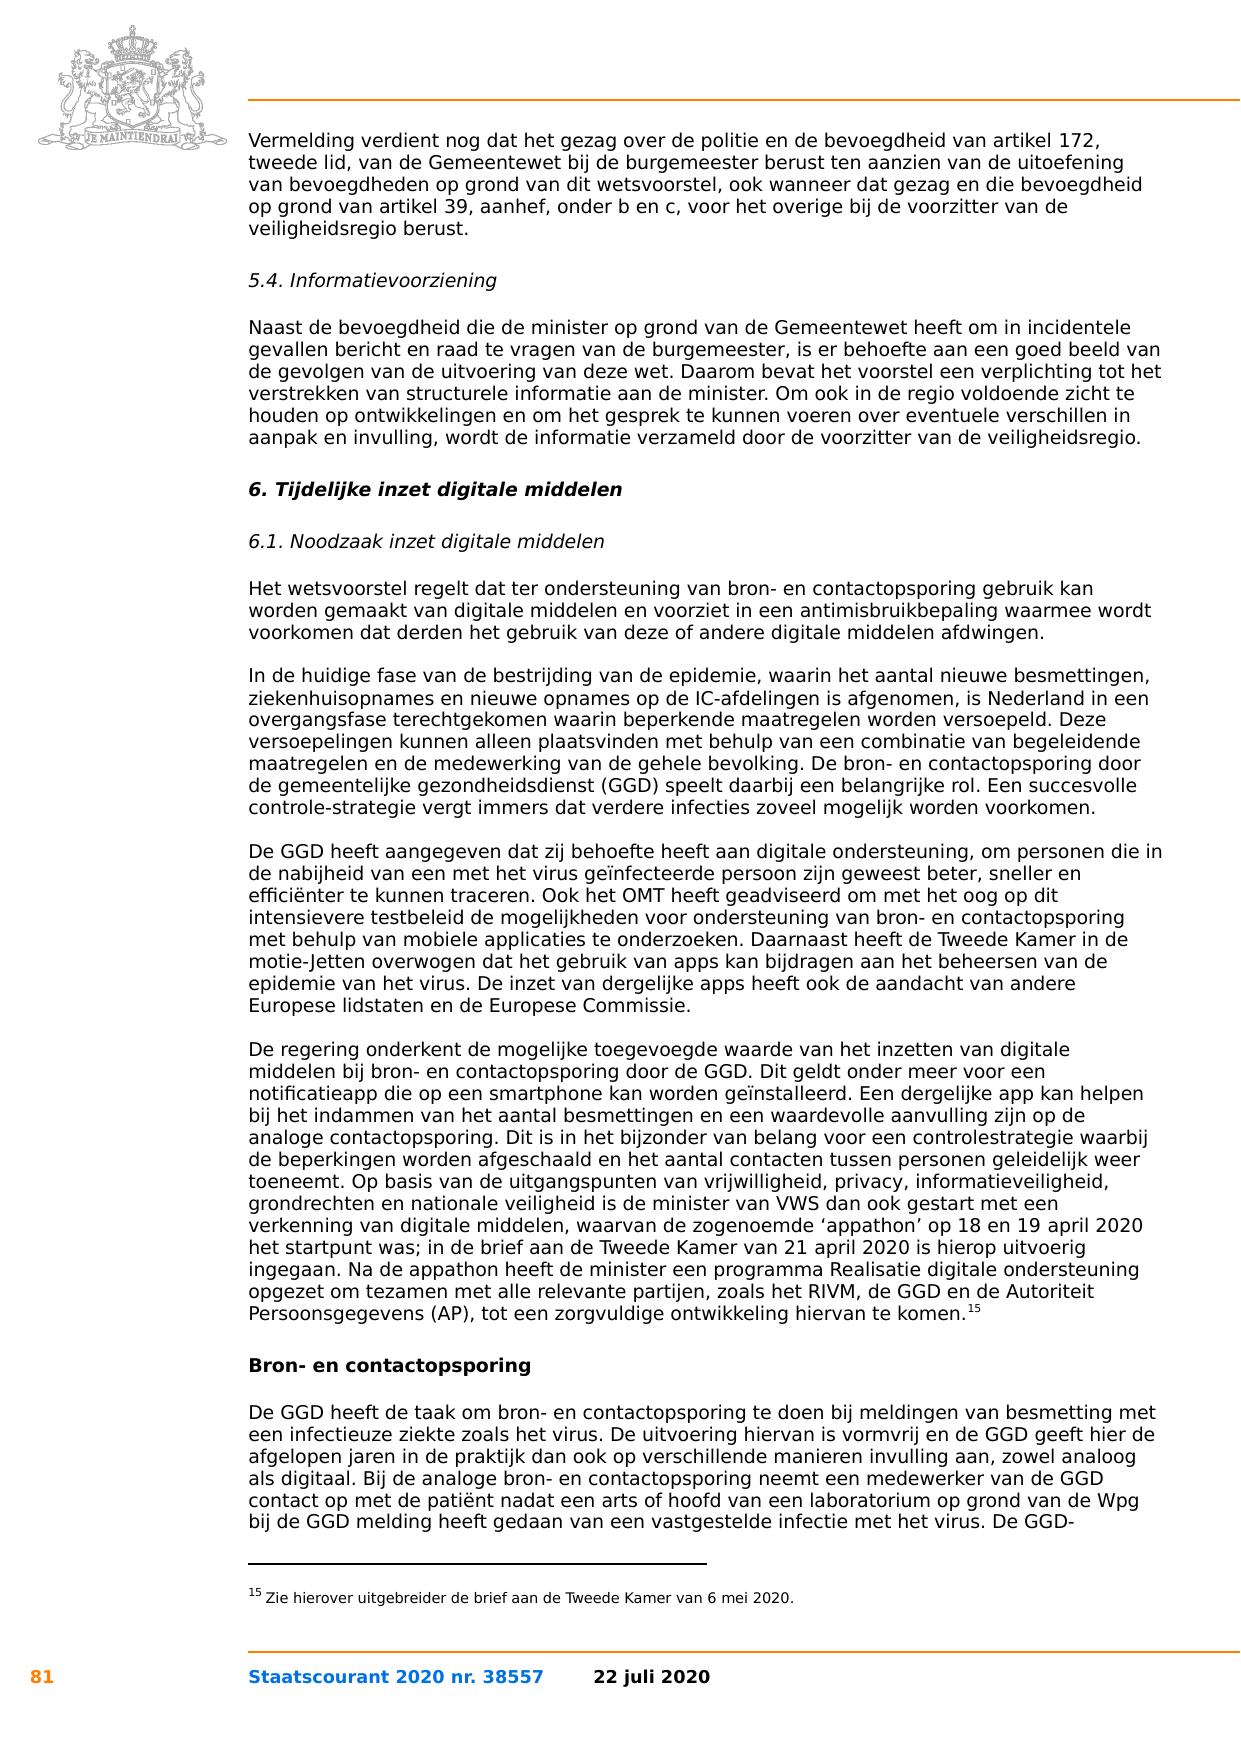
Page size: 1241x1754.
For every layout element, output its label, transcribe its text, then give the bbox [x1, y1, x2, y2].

subtitle 6.1. Noodzaak inzet digitale middelen [248, 531, 1163, 553]
text Het wetsvoorstel regelt dat ter ondersteuning van bron- en contactopsporing gebruik kan worden gemaakt van digitale middelen en voorziet in een antimisbruikbepaling waarmee wordt voorkomen dat derden het gebruik van deze of andere digitale middelen afdwingen. [248, 578, 1163, 643]
text Naast de bevoegdheid die de minister op grond van de Gemeentewet heeft om in incidentele gevallen bericht en raad te vragen van de burgemeester, is er behoefte aan een goed beeld van de gevolgen van de uitvoering van deze wet. Daarom bevat het voorstel een verplichting tot het verstrekken van structurele informatie aan de minister. Om ook in de regio voldoende zicht te houden op ontwikkelingen en om het gesprek te kunnen voeren over eventuele verschillen in aanpak en invulling, wordt de informatie verzameld door de voorzitter van de veiligheidsregio. [248, 317, 1163, 449]
subtitle 5.4. Informatievoorziening [248, 270, 1163, 292]
picture [38, 25, 227, 150]
text De regering onderkent de mogelijke toegevoegde waarde van het inzetten van digitale middelen bij bron- en contactopsporing door de GGD. Dit geldt onder meer voor een notificatieapp die op een smartphone kan worden geïnstalleerd. Een dergelijke app kan helpen bij het indammen van het aantal besmettingen en een waardevolle aanvulling zijn op de analoge contactopsporing. Dit is in het bijzonder van belang voor een controlestrategie waarbij de beperkingen worden afgeschaald en het aantal contacten tussen personen geleidelijk weer toeneemt. Op basis van de uitgangspunten van vrijwilligheid, privacy, informatieveiligheid, grondrechten en nationale veiligheid is de minister van VWS dan ook gestart met een verkenning van digitale middelen, waarvan de zogenoemde ‘appathon’ op 18 en 19 april 2020 het startpunt was; in de brief aan de Tweede Kamer van 21 april 2020 is hierop uitvoerig ingegaan. Na de appathon heeft de minister een programma Realisatie digitale ondersteuning opgezet om tezamen met alle relevante partijen, zoals het RIVM, de GGD en de Autoriteit Persoonsgegevens (AP), tot een zorgvuldige ontwikkeling hiervan te komen. [248, 1039, 1163, 1324]
subtitle Bron- en contactopsporing [248, 1354, 1163, 1377]
subtitle 6. Tijdelijke inzet digitale middelen [248, 479, 1163, 501]
text De GGD heeft de taak om bron- en contactopsporing te doen bij meldingen van besmetting met een infectieuze ziekte zoals het virus. De uitvoering hiervan is vormvrij en de GGD geeft hier de afgelopen jaren in de praktijk dan ook op verschillende manieren invulling aan, zowel analoog als digitaal. Bij de analoge bron- en contactopsporing neemt een medewerker van de GGD contact op met de patiënt nadat een arts of hoofd van een laboratorium op grond van de Wpg bij de GGD melding heeft gedaan van een vastgestelde infectie met het virus. De GGD- [248, 1402, 1163, 1533]
text In de huidige fase van de bestrijding van de epidemie, waarin het aantal nieuwe besmettingen, ziekenhuisopnames en nieuwe opnames op de IC-afdelingen is afgenomen, is Nederland in een overgangsfase terechtgekomen waarin beperkende maatregelen worden versoepeld. Deze versoepelingen kunnen alleen plaatsvinden met behulp van een combinatie van begeleidende maatregelen en de medewerking van de gehele bevolking. De bron- en contactopsporing door de gemeentelijke gezondheidsdienst (GGD) speelt daarbij een belangrijke rol. Een succesvolle controle-strategie vergt immers dat verdere infecties zoveel mogelijk worden voorkomen. [248, 665, 1163, 819]
text Vermelding verdient nog dat het gezag over de politie en de bevoegdheid van artikel 172, tweede lid, van de Gemeentewet bij de burgemeester berust ten aanzien van de uitoefening van bevoegdheden op grond van dit wetsvoorstel, ook wanneer dat gezag en die bevoegdheid op grond van artikel 39, aanhef, onder b en c, voor het overige bij de voorzitter van de veiligheidsregio berust. [248, 130, 1163, 240]
text Zie hierover uitgebreider de brief aan de Tweede Kamer van 6 mei 2020. [248, 1586, 1163, 1608]
text De GGD heeft aangegeven dat zij behoefte heeft aan digitale ondersteuning, om personen die in de nabijheid van een met het virus geïnfecteerde persoon zijn geweest beter, sneller en efficiënter te kunnen traceren. Ook het OMT heeft geadviseerd om met het oog op dit intensievere testbeleid de mogelijkheden voor ondersteuning van bron- en contactopsporing met behulp van mobiele applicaties te onderzoeken. Daarnaast heeft de Tweede Kamer in de motie-Jetten overwogen dat het gebruik van apps kan bijdragen aan het beheersen van de epidemie van het virus. De inzet van dergelijke apps heeft ook de aandacht van andere Europese lidstaten en de Europese Commissie. [248, 841, 1163, 1017]
